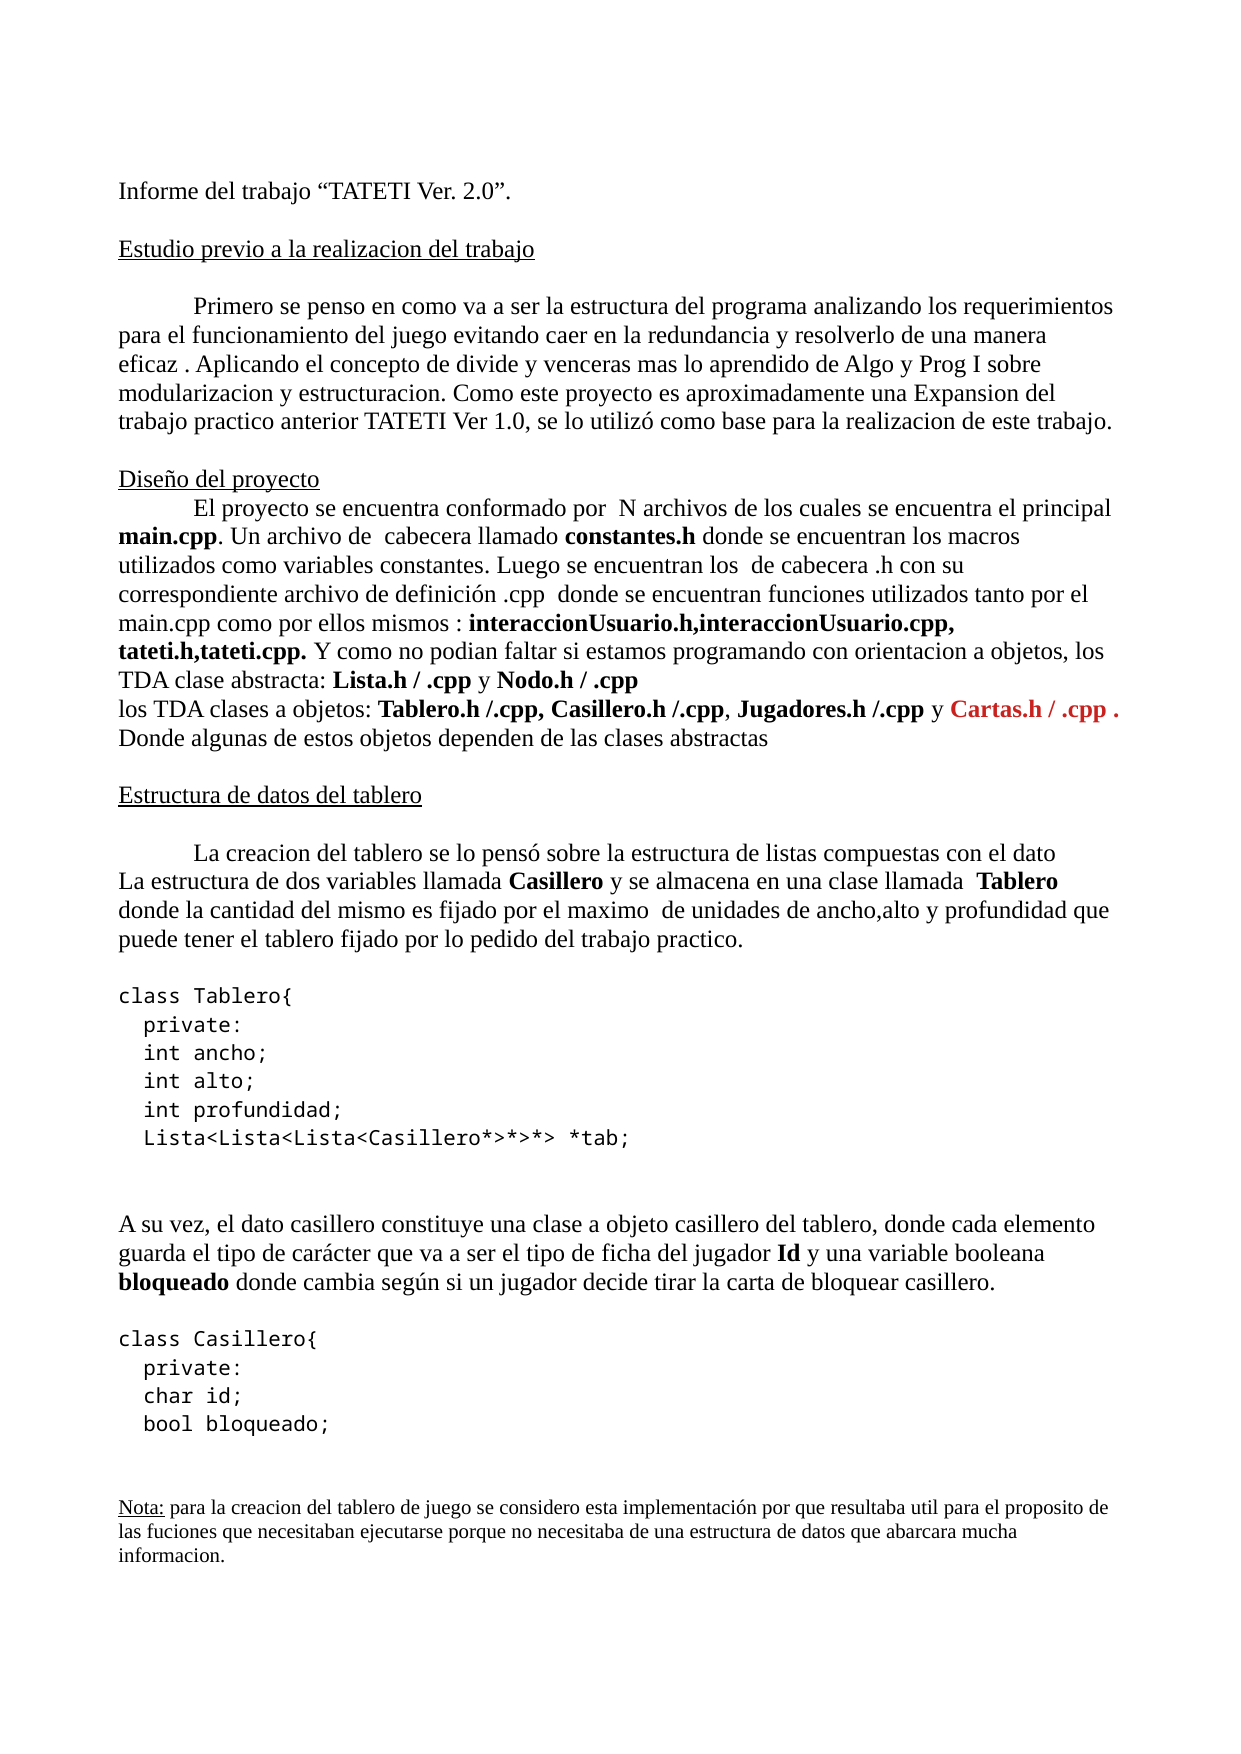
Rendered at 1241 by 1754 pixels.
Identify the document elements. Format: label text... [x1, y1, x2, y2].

text Donde algunas de estos objetos dependen de las clases abstractas [118, 723, 1122, 751]
text Primero se penso en como va a ser la estructura del programa analizando los requerimientos para el funcionamiento del juego evitando caer en la redundancia y resolverlo de una manera eficaz . Aplicando el concepto de divide y venceras mas lo aprendido de Algo y Prog I sobre modularizacion y estructuracion. Como este proyecto es aproximadamente una Expansion del trabajo practico anterior TATETI Ver 1.0, se lo utilizó como base para la realizacion de este trabajo. [118, 291, 1122, 435]
text private: [118, 1010, 1122, 1038]
text Estructura de datos del tablero [118, 780, 1122, 809]
text Estudio previo a la realizacion del trabajo [118, 234, 1122, 263]
text private: [118, 1353, 1122, 1381]
text Diseño del proyecto [118, 464, 1122, 493]
text La creacion del tablero se lo pensó sobre la estructura de listas compuestas con el dato [118, 838, 1122, 866]
text A su vez, el dato casillero constituye una clase a objeto casillero del tablero, donde cada elemento guarda el tipo de carácter que va a ser el tipo de ficha del jugador Id y una variable booleana bloqueado donde cambia según si un jugador decide tirar la carta de bloquear casillero. [118, 1209, 1122, 1295]
text int profundidad; [118, 1095, 1122, 1123]
text class Tablero{ [118, 981, 1122, 1010]
text int alto; [118, 1067, 1122, 1095]
text los TDA clases a objetos: Tablero.h /.cpp, Casillero.h /.cpp, Jugadores.h /.cpp y Cartas.h / .cpp . [118, 694, 1122, 723]
text class Casillero{ [118, 1324, 1122, 1353]
text Lista<Lista<Lista<Casillero*>*>*> *tab; [118, 1123, 1122, 1152]
text int ancho; [118, 1038, 1122, 1067]
text char id; [118, 1381, 1122, 1409]
text La estructura de dos variables llamada Casillero y se almacena en una clase llamada Tablero donde la cantidad del mismo es fijado por el maximo de unidades de ancho,alto y profundidad que puede tener el tablero fijado por lo pedido del trabajo practico. [118, 866, 1122, 953]
text Informe del trabajo “TATETI Ver. 2.0”. [118, 176, 1122, 205]
text bool bloqueado; [118, 1409, 1122, 1438]
text Nota: para la creacion del tablero de juego se considero esta implementación por que resultaba util para el proposito de las fuciones que necesitaban ejecutarse porque no necesitaba de una estructura de datos que abarcara mucha informacion. [118, 1495, 1122, 1567]
text El proyecto se encuentra conformado por N archivos de los cuales se encuentra el principal main.cpp. Un archivo de cabecera llamado constantes.h donde se encuentran los macros utilizados como variables constantes. Luego se encuentran los de cabecera .h con su correspondiente archivo de definición .cpp donde se encuentran funciones utilizados tanto por el main.cpp como por ellos mismos : interaccionUsuario.h,interaccionUsuario.cpp, tateti.h,tateti.cpp. Y como no podian faltar si estamos programando con orientacion a objetos, los TDA clase abstracta: Lista.h / .cpp y Nodo.h / .cpp [118, 493, 1122, 694]
